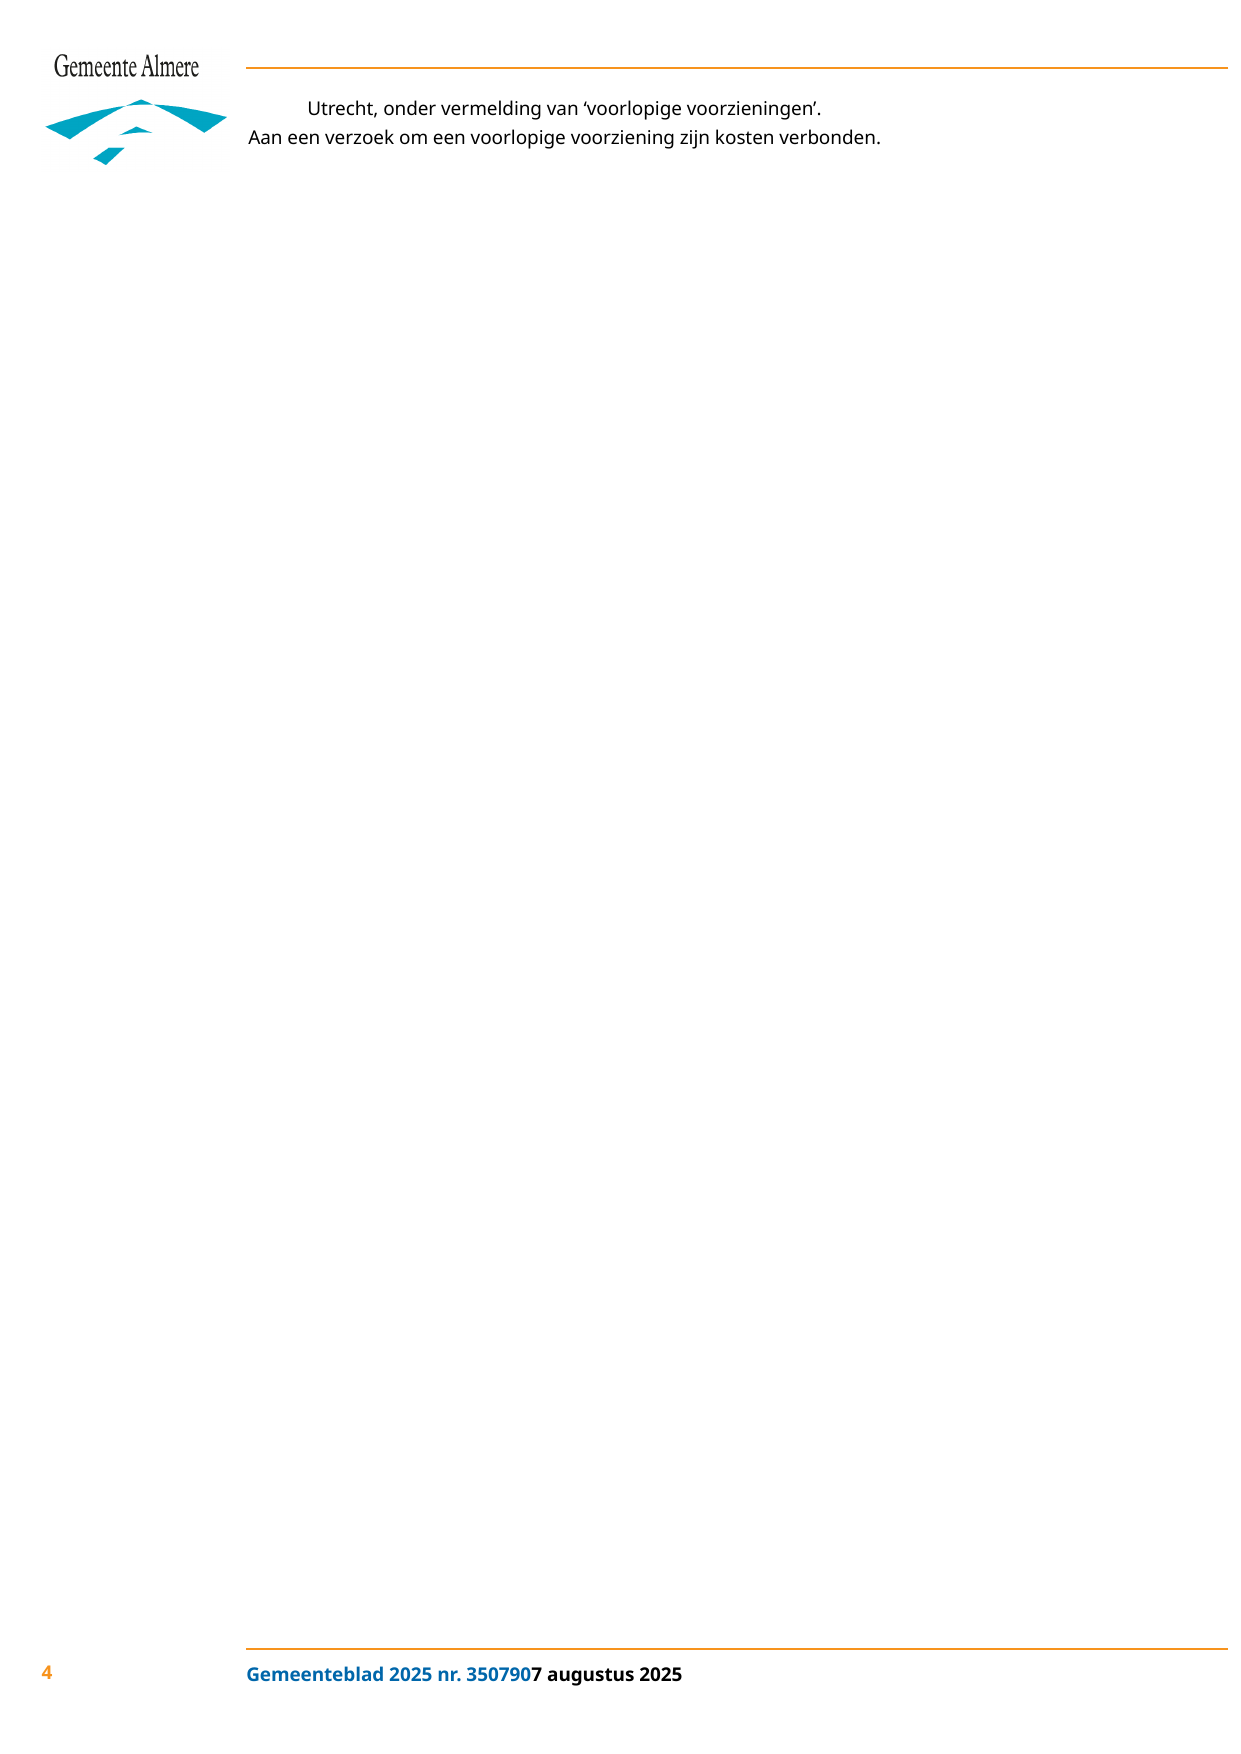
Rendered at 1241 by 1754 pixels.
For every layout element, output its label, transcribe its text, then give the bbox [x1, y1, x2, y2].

list Utrecht, onder vermelding van ‘voorlopige voorzieningen’. [248, 95, 1152, 121]
text Aan een verzoek om een voorlopige voorziening zijn kosten verbonden. [248, 124, 1152, 150]
picture [41, 47, 231, 172]
